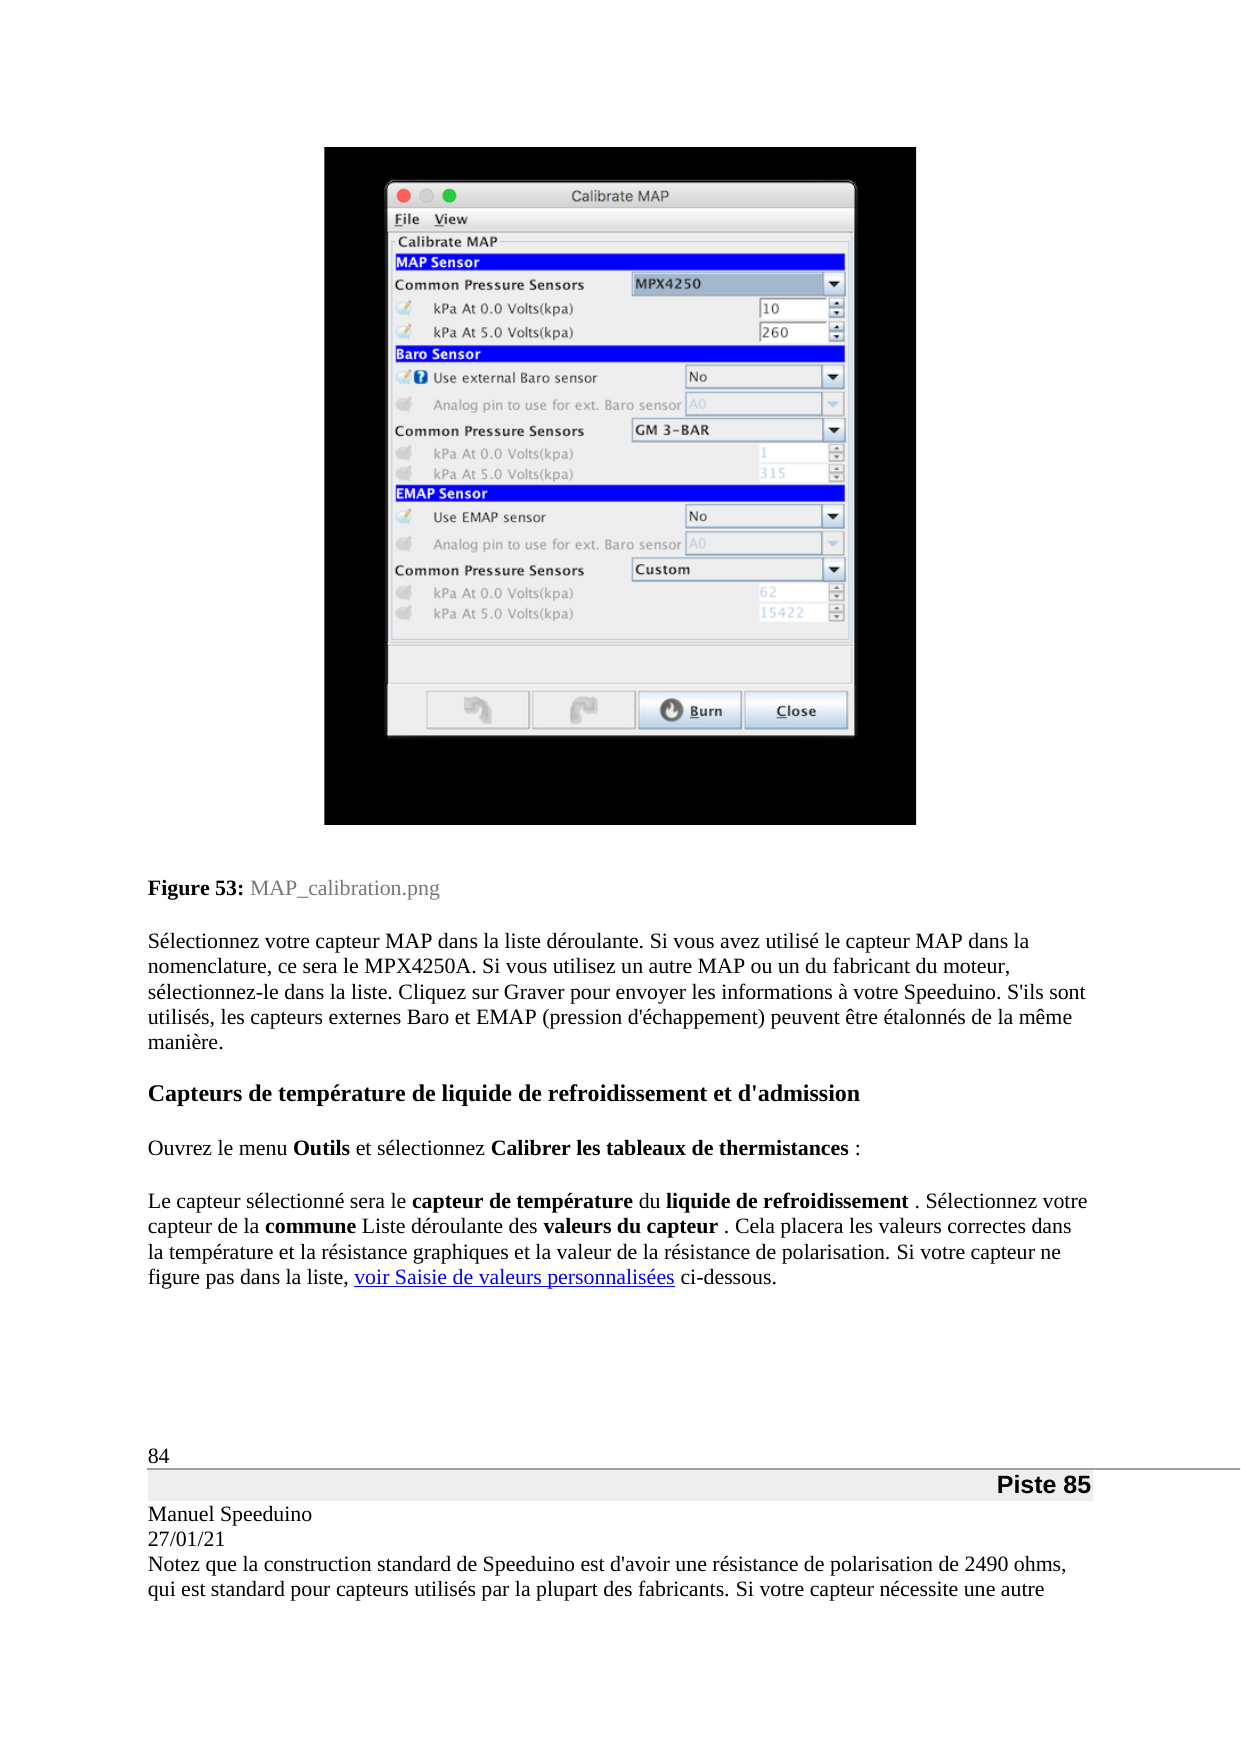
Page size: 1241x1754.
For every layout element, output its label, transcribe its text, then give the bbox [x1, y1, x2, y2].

text Ouvrez le menu Outils et sélectionnez Calibrer les tableaux de thermistances : [148, 1135, 1093, 1160]
text Figure 53: MAP_calibration.png [148, 875, 1093, 900]
text Manuel Speeduino [148, 1501, 1093, 1526]
text Sélectionnez votre capteur MAP dans la liste déroulante. Si vous avez utilisé le capteur MAP dans la nomenclature, ce sera le MPX4250A. Si vous utilisez un autre MAP ou un du fabricant du moteur, sélectionnez-le dans la liste. Cliquez sur Graver pour envoyer les informations à votre Speeduino. S'ils sont utilisés, les capteurs externes Baro et EMAP (pression d'échappement) peuvent être étalonnés de la même manière. [148, 928, 1093, 1054]
text 27/01/21 [148, 1526, 1093, 1551]
text Notez que la construction standard de Speeduino est d'avoir une résistance de polarisation de 2490 ohms, qui est standard pour capteurs utilisés par la plupart des fabricants. Si votre capteur nécessite une autre [148, 1551, 1093, 1601]
text 84 [148, 1443, 1093, 1468]
table_header Piste 85 [148, 1470, 1093, 1501]
text Le capteur sélectionné sera le capteur de température du liquide de refroidissement . Sélectionnez votre capteur de la commune Liste déroulante des valeurs du capteur . Cela placera les valeurs correctes dans la température et la résistance graphiques et la valeur de la résistance de polarisation. Si votre capteur ne figure pas dans la liste, voir Saisie de valeurs personnalisées ci-dessous. [148, 1188, 1093, 1289]
text Capteurs de température de liquide de refroidissement et d'admission [148, 1079, 1093, 1107]
